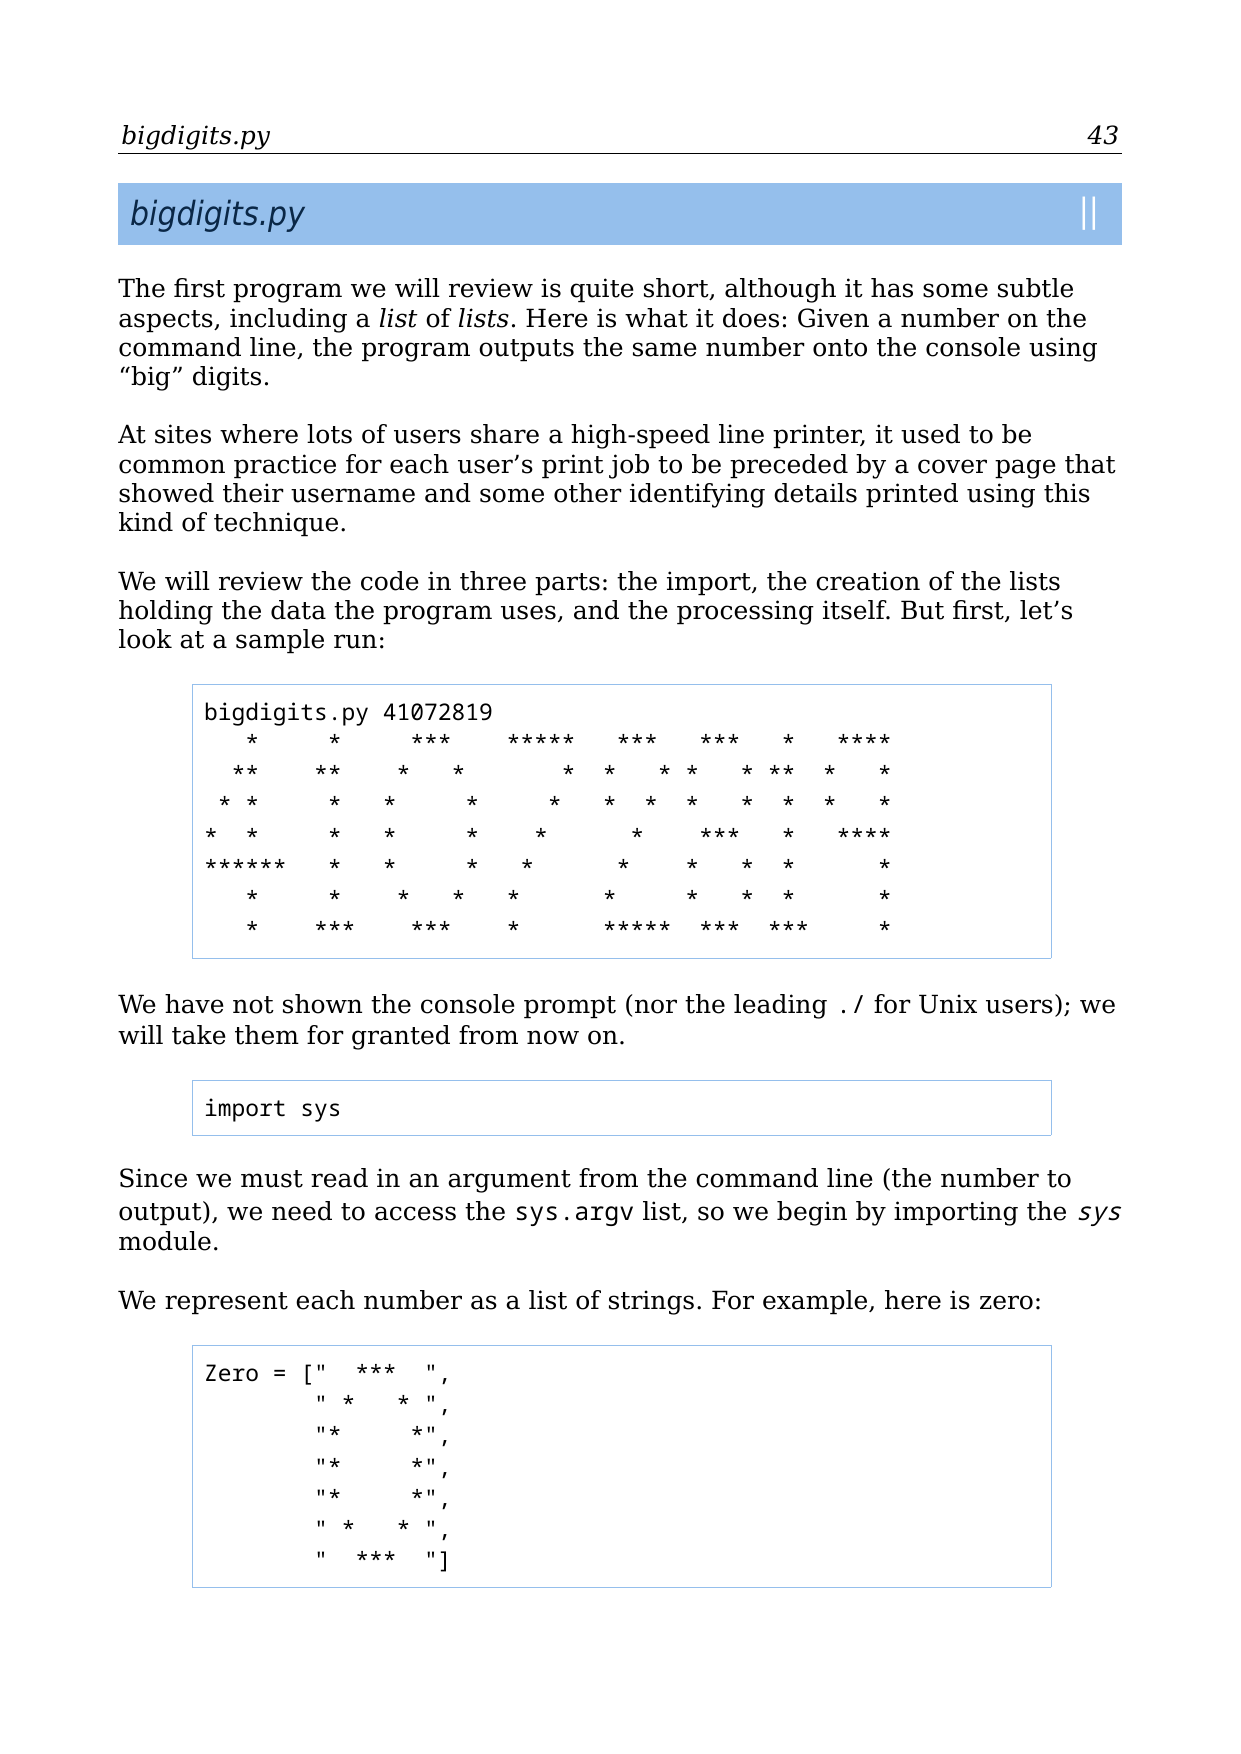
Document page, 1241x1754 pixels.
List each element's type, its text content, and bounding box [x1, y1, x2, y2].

text "* *", [193, 1407, 1051, 1438]
text bigdigits.py 41072819 [193, 685, 1051, 715]
text * * *** ***** *** *** * **** [193, 715, 1051, 746]
text We represent each number as a list of strings. For example, here is zero: [118, 1286, 1122, 1315]
text At sites where lots of users share a high-speed line printer, it used to be common practice for each user’s print job to be preceded by a cover page that showed their username and some other identifying details printed using this kind of technique. [118, 421, 1122, 537]
text " *** "] [193, 1532, 1051, 1587]
text Zero = [" *** ", [193, 1346, 1051, 1376]
text The first program we will review is quite short, although it has some subtle aspects, including a list of lists. Here is what it does: Given a number on the command line, the program outputs the same number onto the console using “big” digits. [118, 274, 1122, 391]
text ** ** * * * * * * * ** * * [193, 746, 1051, 778]
text We will review the code in three parts: the import, the creation of the lists holding the data the program uses, and the processing itself. But first, let’s look at a sample run: [118, 567, 1122, 654]
text Since we must read in an argument from the command line (the number to output), we need to access the sys.argv list, so we begin by importing the sys module. [118, 1164, 1122, 1257]
text import sys [193, 1081, 1051, 1135]
text "* *", [193, 1438, 1051, 1470]
text "* *", [193, 1470, 1051, 1501]
text || [1063, 191, 1098, 230]
text * * * * * * * * * * [193, 871, 1051, 903]
text " * * ", [193, 1376, 1051, 1407]
text * * * * * * * * * * * * * [193, 778, 1051, 809]
text We have not shown the console prompt (nor the leading ./ for Unix users); we will take them for granted from now on. [118, 987, 1122, 1050]
text * * * * * * * *** * **** [193, 809, 1051, 840]
text " * * ", [193, 1501, 1051, 1532]
subtitle bigdigits.py [118, 183, 1122, 245]
text ****** * * * * * * * * * [193, 840, 1051, 871]
text * *** *** * ***** *** *** * [193, 903, 1051, 958]
